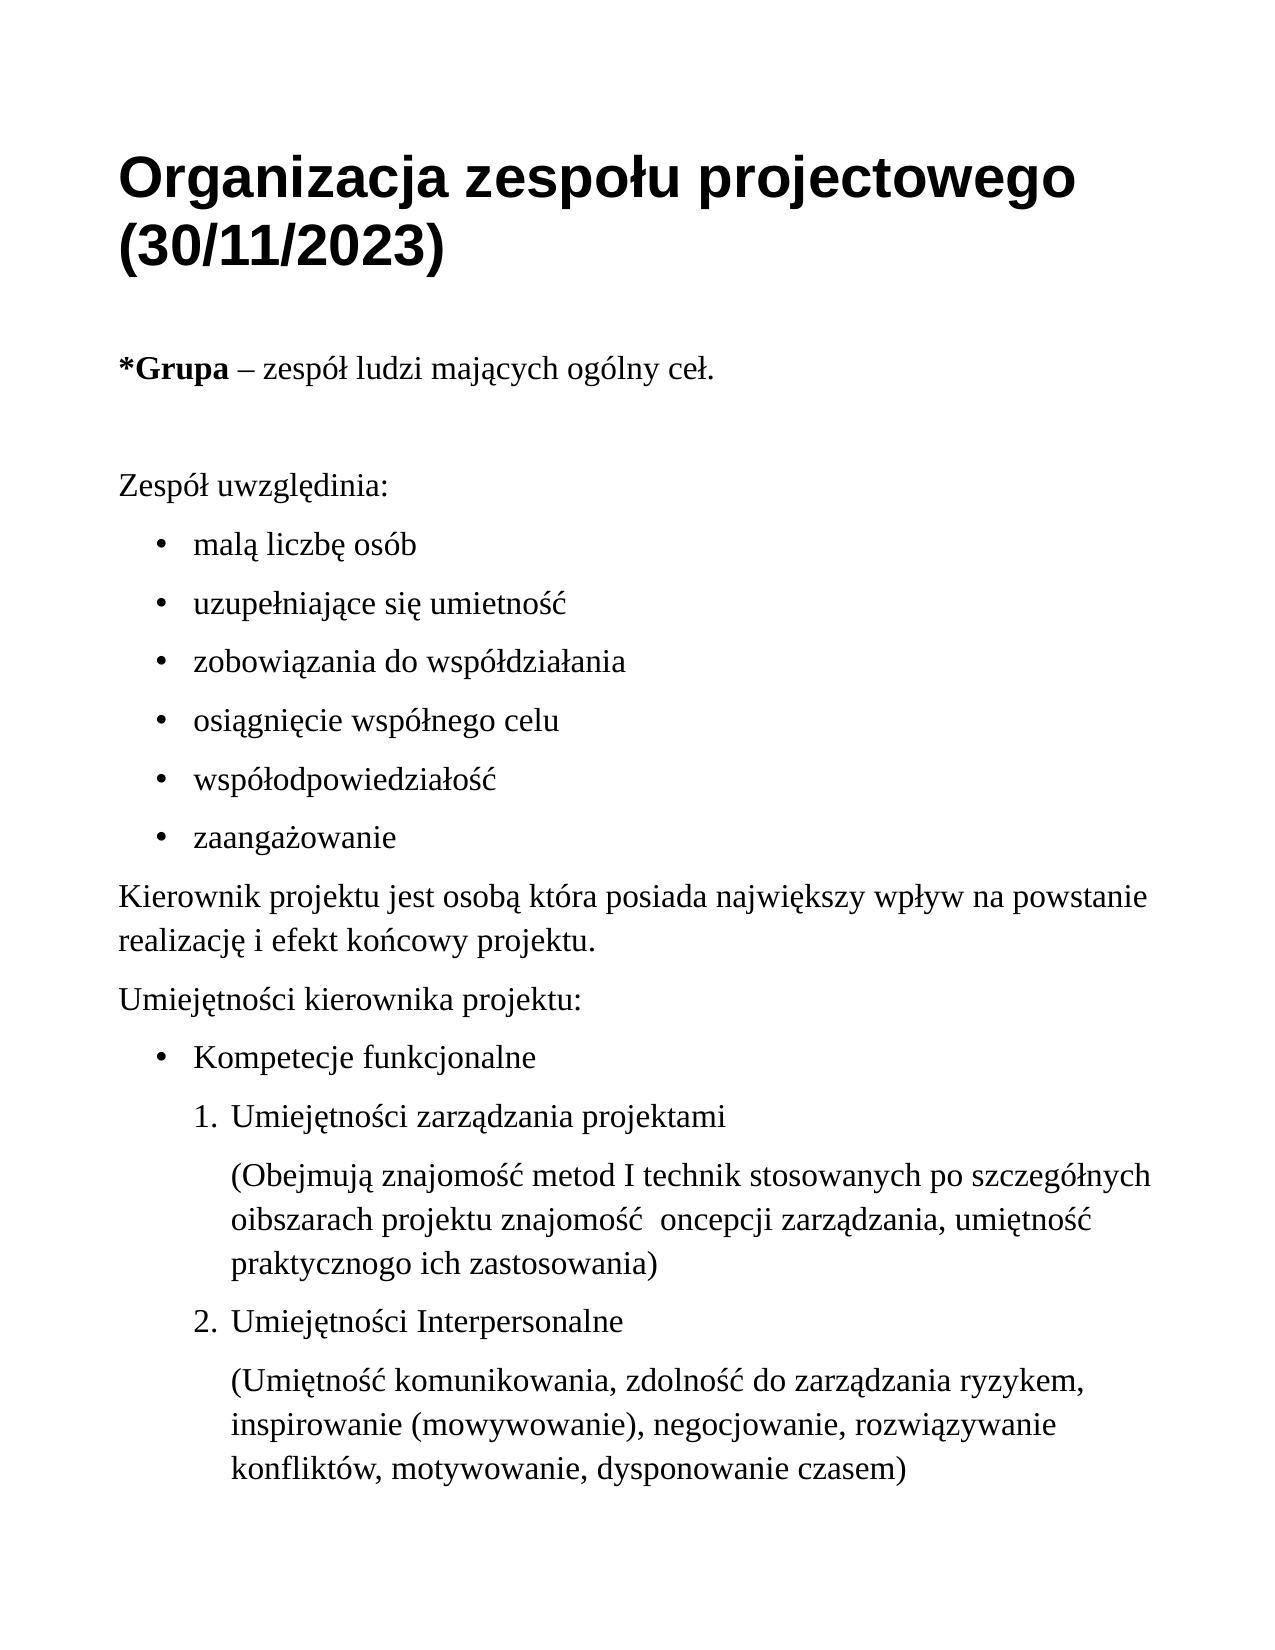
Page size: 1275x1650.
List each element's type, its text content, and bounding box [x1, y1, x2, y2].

list osiągnięcie współnego celu [156, 700, 1157, 739]
text Kierownik projektu jest osobą która posiada największy wpływ na powstanie realizację i efekt końcowy projektu. [118, 876, 1157, 959]
list Umiejętności Interpersonalne [193, 1302, 1157, 1340]
list uzupełniające się umietność [156, 583, 1157, 621]
text Umiejętności kierownika projektu: [118, 979, 1157, 1017]
text Zespół uwzględinia: [118, 466, 1157, 504]
list zobowiązania do współdziałania [156, 642, 1157, 680]
title Organizacja zespołu projectowego (30/11/2023) [118, 143, 1157, 277]
text *Grupa – zespół ludzi mających ogólny ceł. [118, 348, 1157, 387]
list malą liczbę osób [156, 524, 1157, 563]
list Umiejętności zarządzania projektami [193, 1096, 1157, 1134]
list (Obejmują znajomość metod I technik stosowanych po szczegółnych oibszarach projektu znajomość oncepcji zarządzania, umiętność praktycznogo ich zastosowania) [193, 1155, 1157, 1281]
list zaangażowanie [156, 818, 1157, 856]
list współodpowiedziałość [156, 759, 1157, 797]
list Kompetecje funkcjonalne [156, 1038, 1157, 1076]
list (Umiętność komunikowania, zdolność do zarządzania ryzykem, inspirowanie (mowywowanie), negocjowanie, rozwiązywanie konfliktów, motywowanie, dysponowanie czasem) [193, 1360, 1157, 1487]
